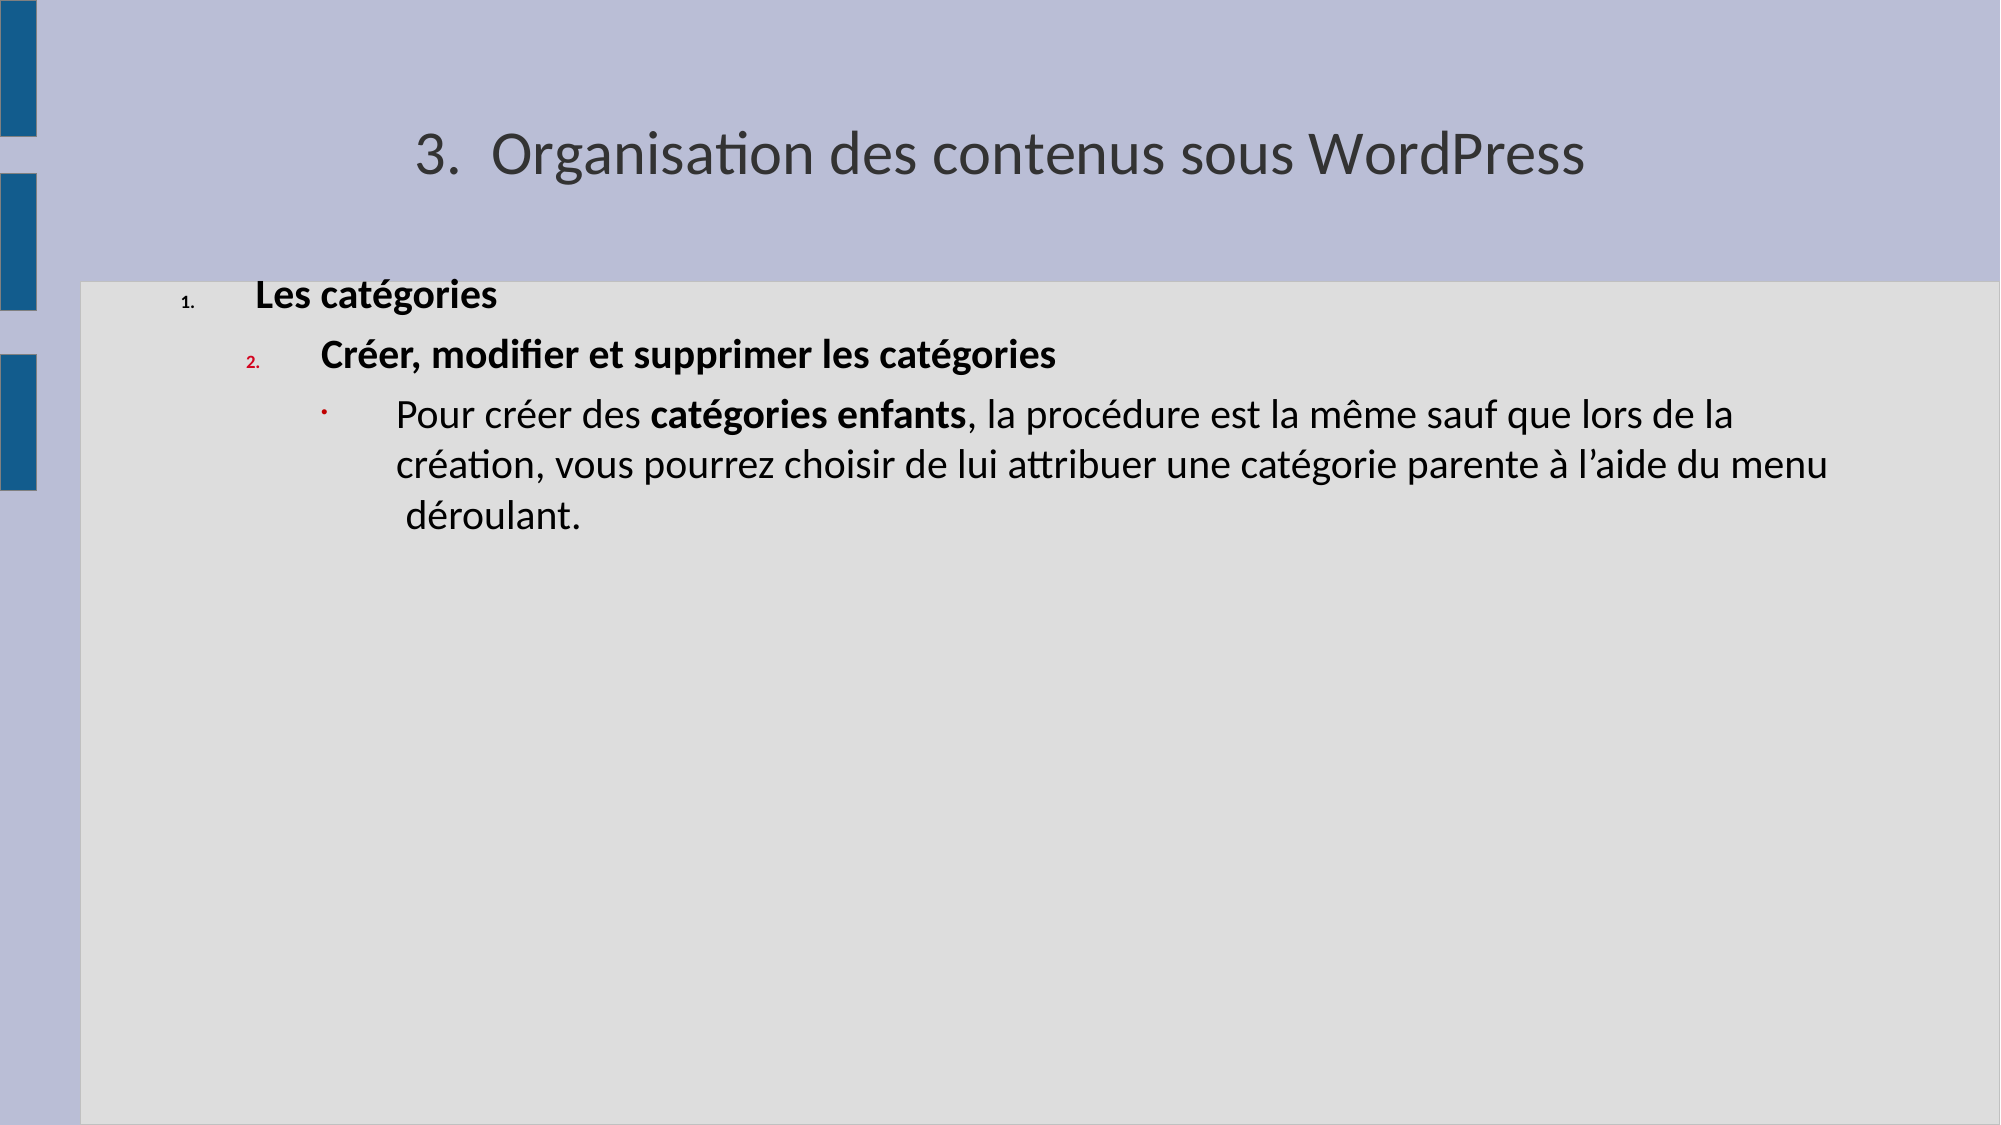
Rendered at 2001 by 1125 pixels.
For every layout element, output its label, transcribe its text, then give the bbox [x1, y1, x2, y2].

text_box Les catégories Créer, modifier et supprimer les catégories Pour créer des catégories enfants, la procédure est la même sauf que lors de la création, vous pourrez choisir de lui attribuer une catégorie parente à l’aide du menu déroulant. [178, 255, 1833, 538]
title 3. Organisation des contenus sous WordPress [405, 109, 1595, 255]
